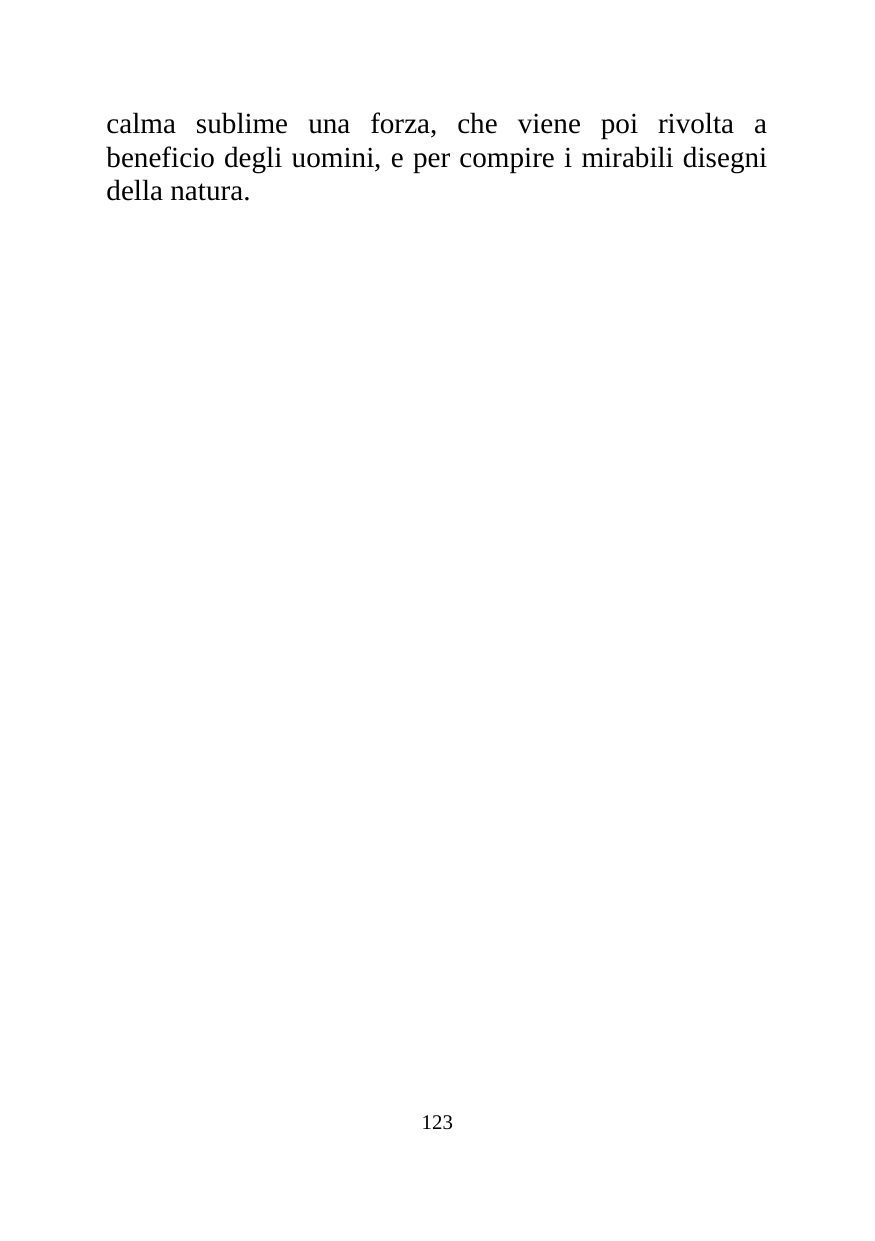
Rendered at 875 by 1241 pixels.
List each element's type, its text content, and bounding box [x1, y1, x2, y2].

text calma sublime una forza, che viene poi rivolta a beneficio degli uomini, e per compire i mirabili disegni della natura. [106, 106, 768, 207]
